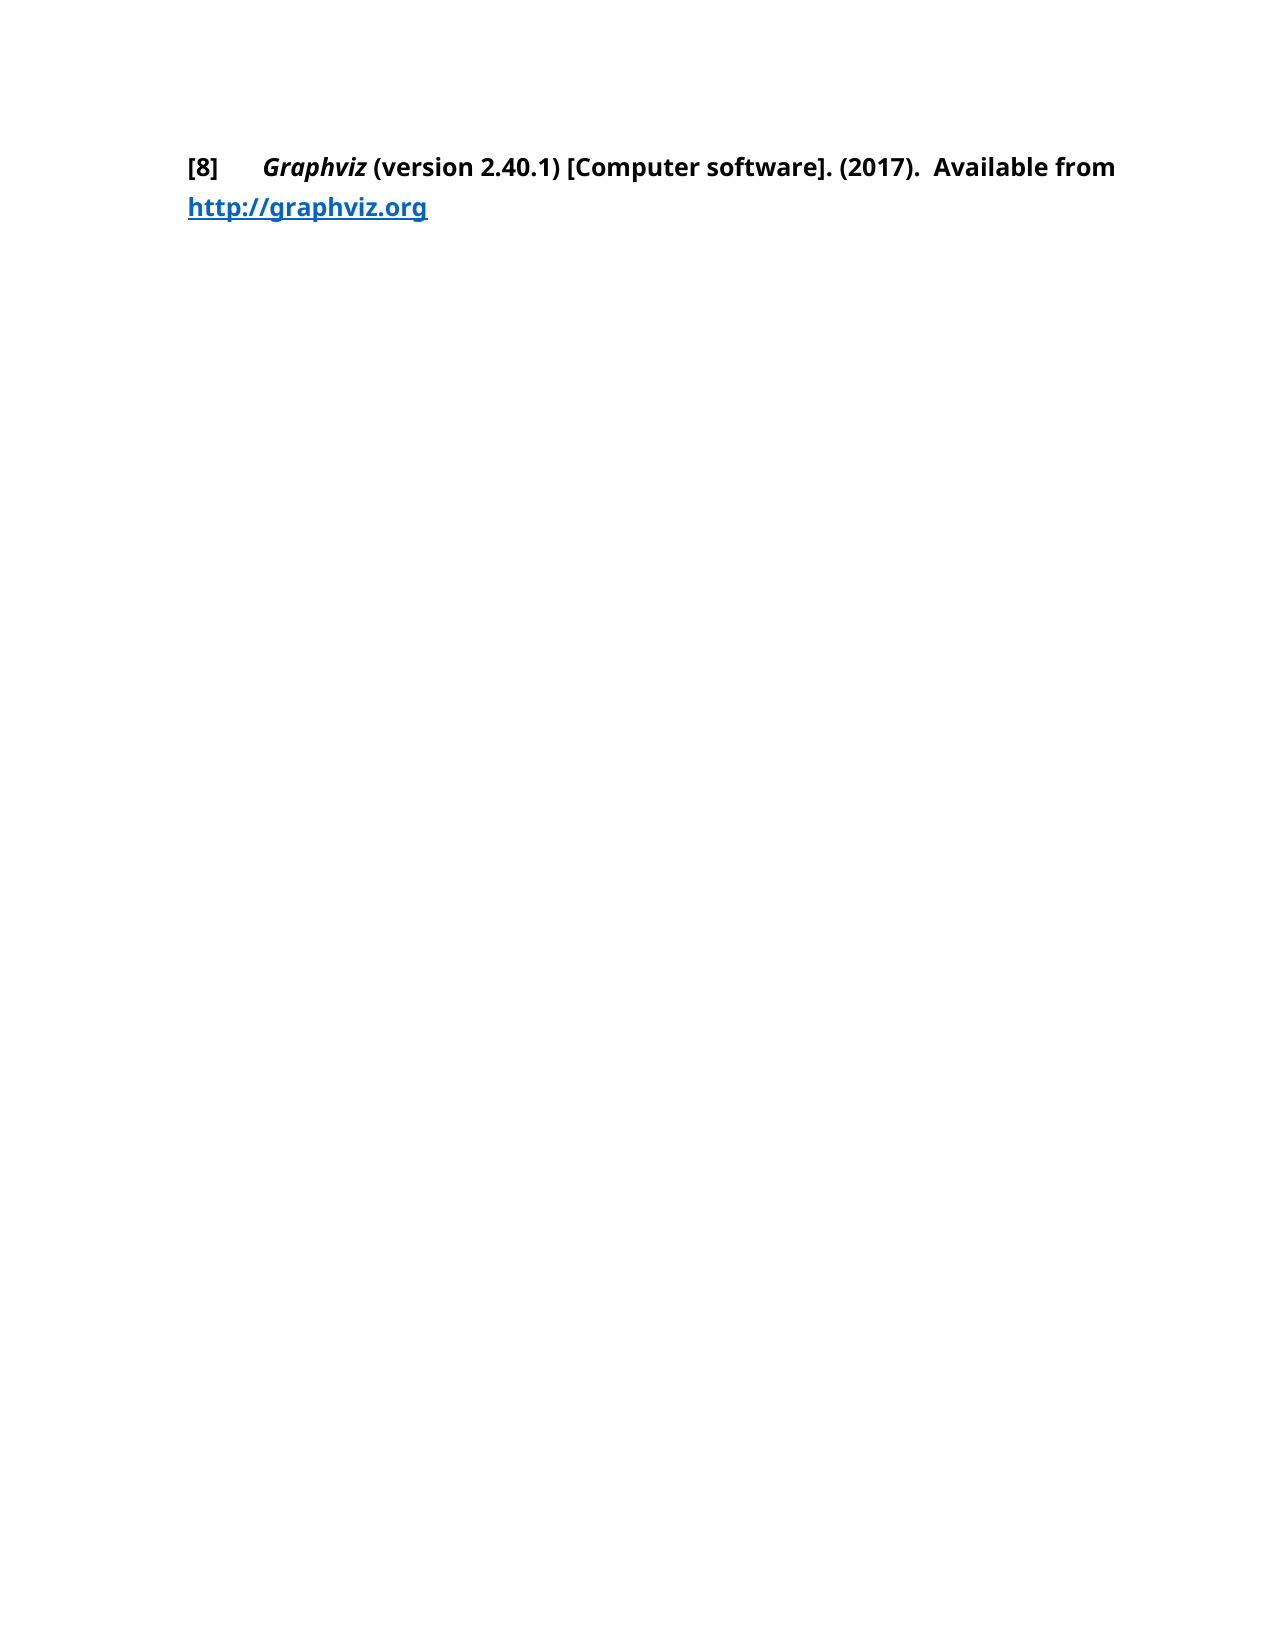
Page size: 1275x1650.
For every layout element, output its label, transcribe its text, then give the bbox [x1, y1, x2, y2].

subtitle [8] Graphviz (version 2.40.1) [Computer software]. (2017). Available from http://graphviz.org [187, 150, 1162, 223]
